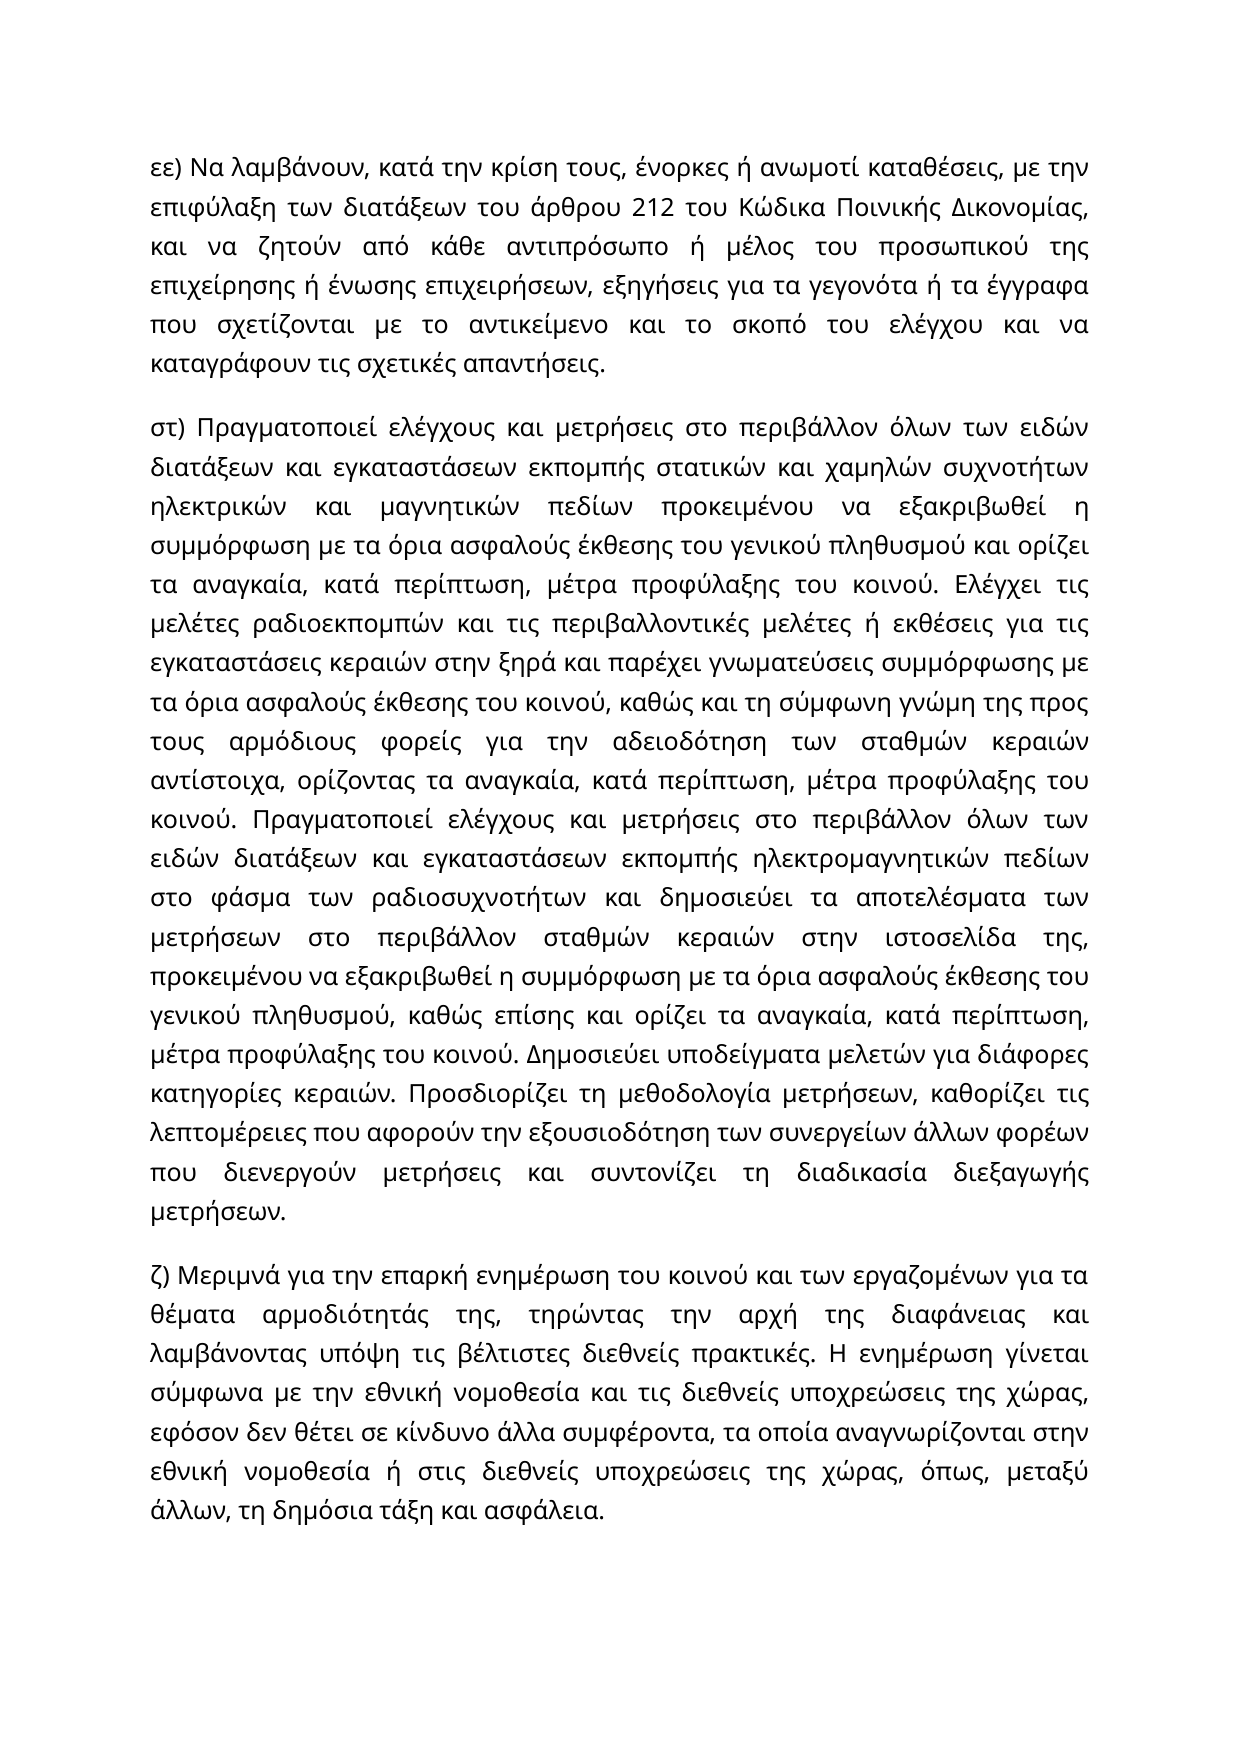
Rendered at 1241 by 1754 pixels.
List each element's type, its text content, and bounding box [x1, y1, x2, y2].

text εε) Να λαμβάνουν, κατά την κρίση τους, ένορκες ή ανωμοτί καταθέσεις, με την επιφύλαξη των διατάξεων του άρθρου 212 του Κώδικα Ποινικής Δικονομίας, και να ζητούν από κάθε αντιπρόσωπο ή μέλος του προσωπικού της επιχείρησης ή ένωσης επιχειρήσεων, εξηγήσεις για τα γεγονότα ή τα έγγραφα που σχετίζονται με το αντικείμενο και το σκοπό του ελέγχου και να καταγράφουν τις σχετικές απαντήσεις. [150, 150, 1090, 380]
text ζ) Μεριμνά για την επαρκή ενημέρωση του κοινού και των εργαζομένων για τα θέματα αρμοδιότητάς της, τηρώντας την αρχή της διαφάνειας και λαμβάνοντας υπόψη τις βέλτιστες διεθνείς πρακτικές. Η ενημέρωση γίνεται σύμφωνα με την εθνική νομοθεσία και τις διεθνείς υποχρεώσεις της χώρας, εφόσον δεν θέτει σε κίνδυνο άλλα συμφέροντα, τα οποία αναγνωρίζονται στην εθνική νομοθεσία ή στις διεθνείς υποχρεώσεις της χώρας, όπως, μεταξύ άλλων, τη δημόσια τάξη και ασφάλεια. [150, 1257, 1090, 1527]
text στ) Πραγματοποιεί ελέγχους και μετρήσεις στο περιβάλλον όλων των ειδών διατάξεων και εγκαταστάσεων εκπομπής στατικών και χαμηλών συχνοτήτων ηλεκτρικών και μαγνητικών πεδίων προκειμένου να εξακριβωθεί η συμμόρφωση με τα όρια ασφαλούς έκθεσης του γενικού πληθυσμού και ορίζει τα αναγκαία, κατά περίπτωση, μέτρα προφύλαξης του κοινού. Ελέγχει τις μελέτες ραδιοεκπομπών και τις περιβαλλοντικές μελέτες ή εκθέσεις για τις εγκαταστάσεις κεραιών στην ξηρά και παρέχει γνωματεύσεις συμμόρφωσης με τα όρια ασφαλούς έκθεσης του κοινού, καθώς και τη σύμφωνη γνώμη της προς τους αρμόδιους φορείς για την αδειοδότηση των σταθμών κεραιών αντίστοιχα, ορίζοντας τα αναγκαία, κατά περίπτωση, μέτρα προφύλαξης του κοινού. Πραγματοποιεί ελέγχους και μετρήσεις στο περιβάλλον όλων των ειδών διατάξεων και εγκαταστάσεων εκπομπής ηλεκτρομαγνητικών πεδίων στο φάσμα των ραδιοσυχνοτήτων και δημοσιεύει τα αποτελέσματα των μετρήσεων στο περιβάλλον σταθμών κεραιών στην ιστοσελίδα της, προκειμένου να εξακριβωθεί η συμμόρφωση με τα όρια ασφαλούς έκθεσης του γενικού πληθυσμού, καθώς επίσης και ορίζει τα αναγκαία, κατά περίπτωση, μέτρα προφύλαξης του κοινού. Δημοσιεύει υποδείγματα μελετών για διάφορες κατηγορίες κεραιών. Προσδιορίζει τη μεθοδολογία μετρήσεων, καθορίζει τις λεπτομέρειες που αφορούν την εξουσιοδότηση των συνεργείων άλλων φορέων που διενεργούν μετρήσεις και συντονίζει τη διαδικασία διεξαγωγής μετρήσεων. [150, 410, 1090, 1227]
